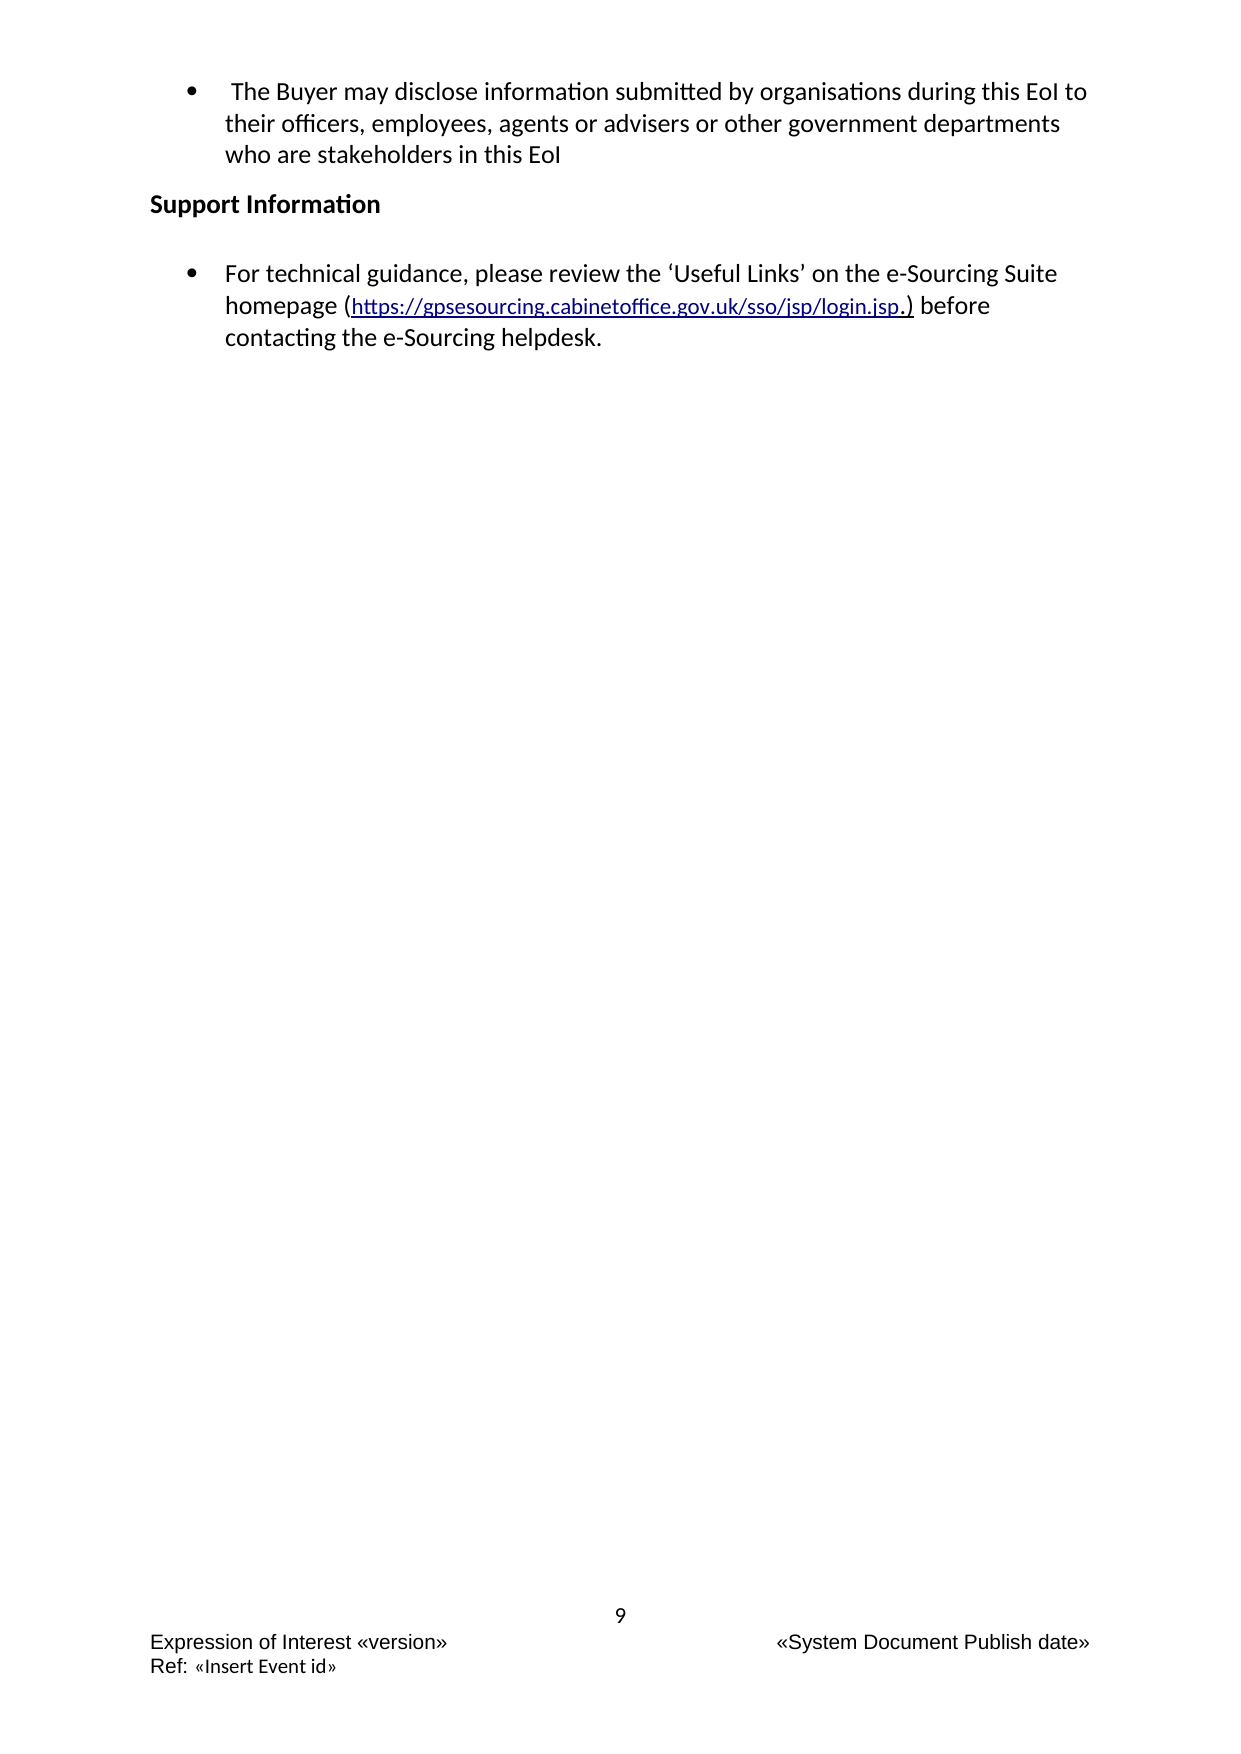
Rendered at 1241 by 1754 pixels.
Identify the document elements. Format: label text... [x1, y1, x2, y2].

list The Buyer may disclose information submitted by organisations during this EoI to their officers, employees, agents or advisers or other government departments who are stakeholders in this EoI [187, 75, 1090, 170]
subtitle Support Information [150, 187, 1090, 220]
list For technical guidance, please review the ‘Useful Links’ on the e-Sourcing Suite homepage (https://gpsesourcing.cabinetoffice.gov.uk/sso/jsp/login.jsp.) before contacting the e-Sourcing helpdesk. [187, 257, 1090, 353]
